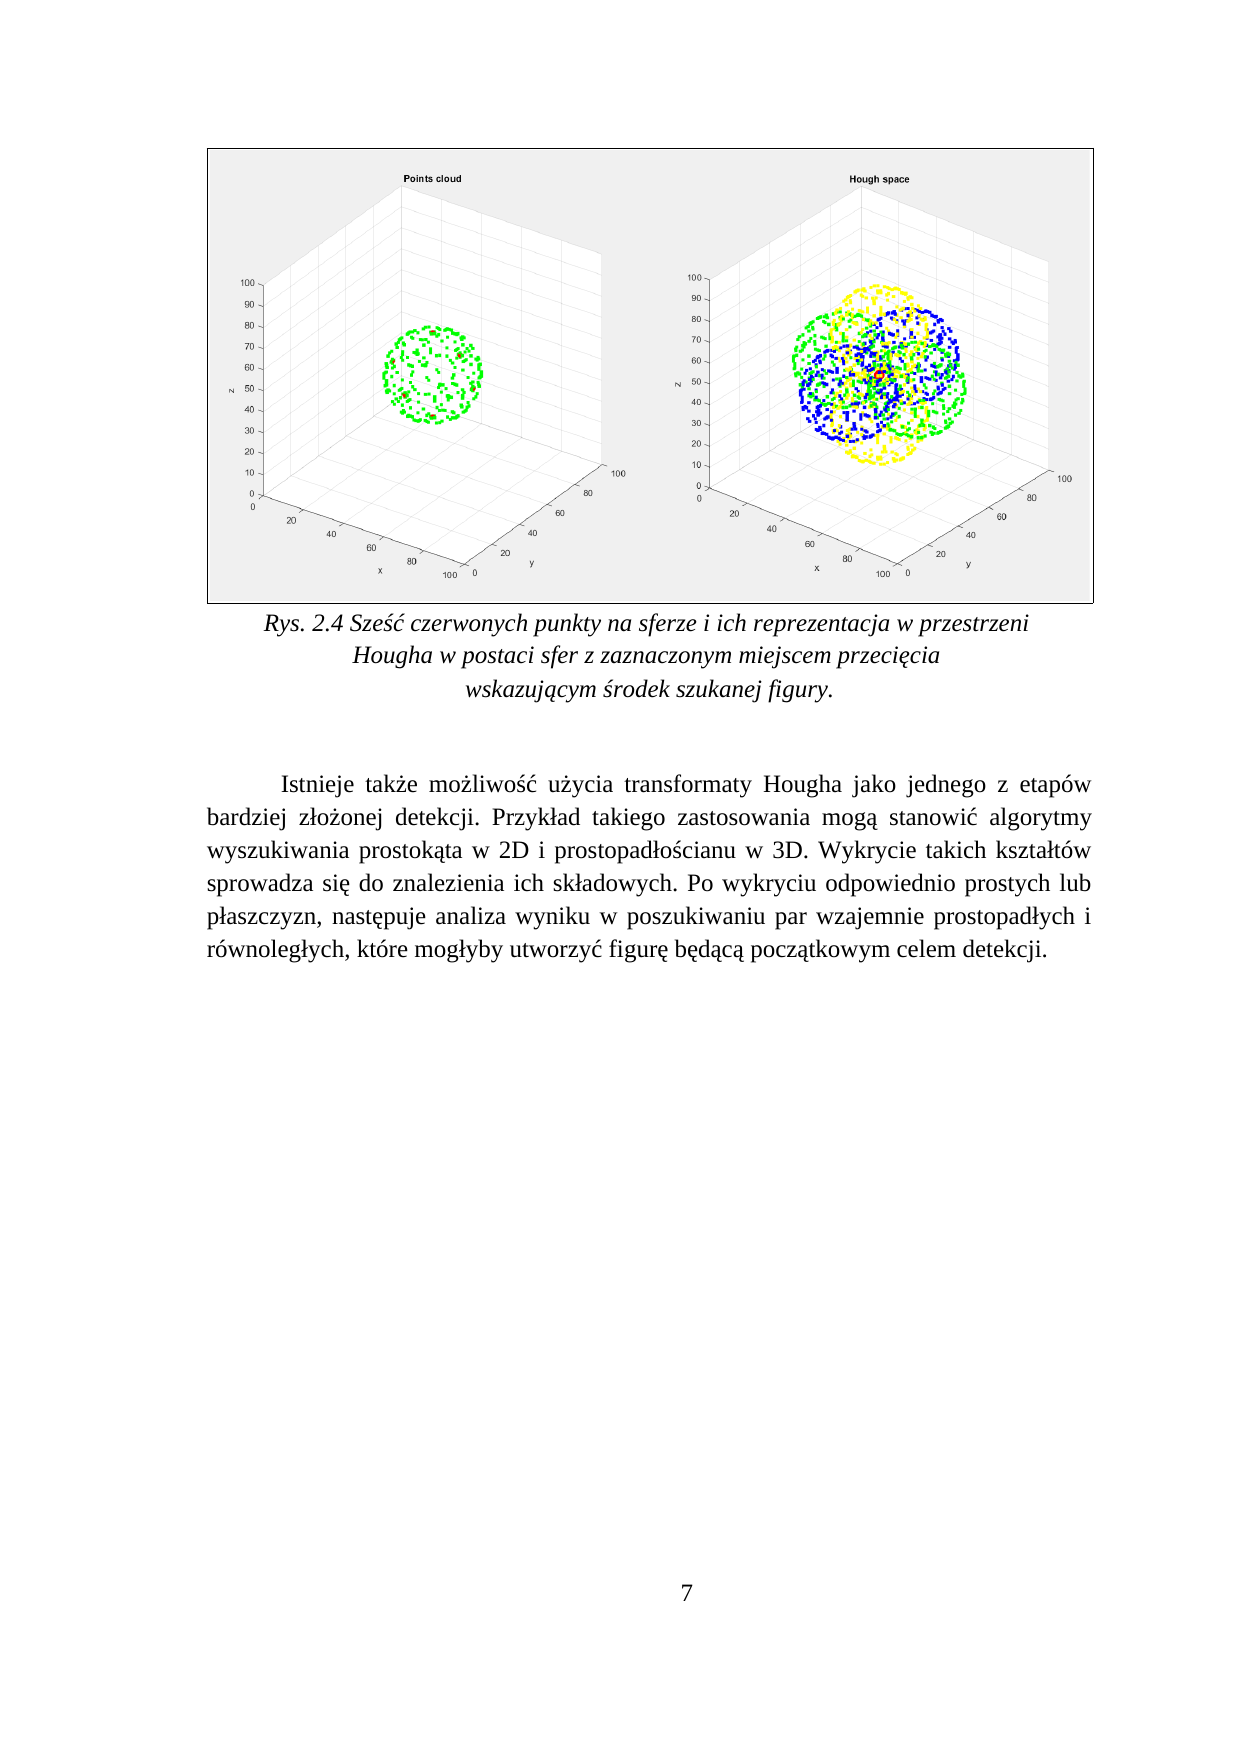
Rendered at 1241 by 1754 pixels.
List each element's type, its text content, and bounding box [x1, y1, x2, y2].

picture [209, 150, 1090, 601]
text [208, 149, 1093, 603]
text Rys. 2.4 Sześć czerwonych punkty na sferze i ich reprezentacja w przestrzeni Hougha w postaci sfer z zaznaczonym miejscem przecięcia wskazującym środek szukanej figury. [207, 604, 1093, 702]
text Istnieje także możliwość użycia transformaty Hougha jako jednego z etapów bardziej złożonej detekcji. Przykład takiego zastosowania mogą stanowić algorytmy wyszukiwania prostokąta w 2D i prostopadłościanu w 3D. Wykrycie takich kształtów sprowadza się do znalezienia ich składowych. Po wykryciu odpowiednio prostych lub płaszczyzn, następuje analiza wyniku w poszukiwaniu par wzajemnie prostopadłych i równoległych, które mogłyby utworzyć figurę będącą początkowym celem detekcji. [207, 769, 1093, 963]
